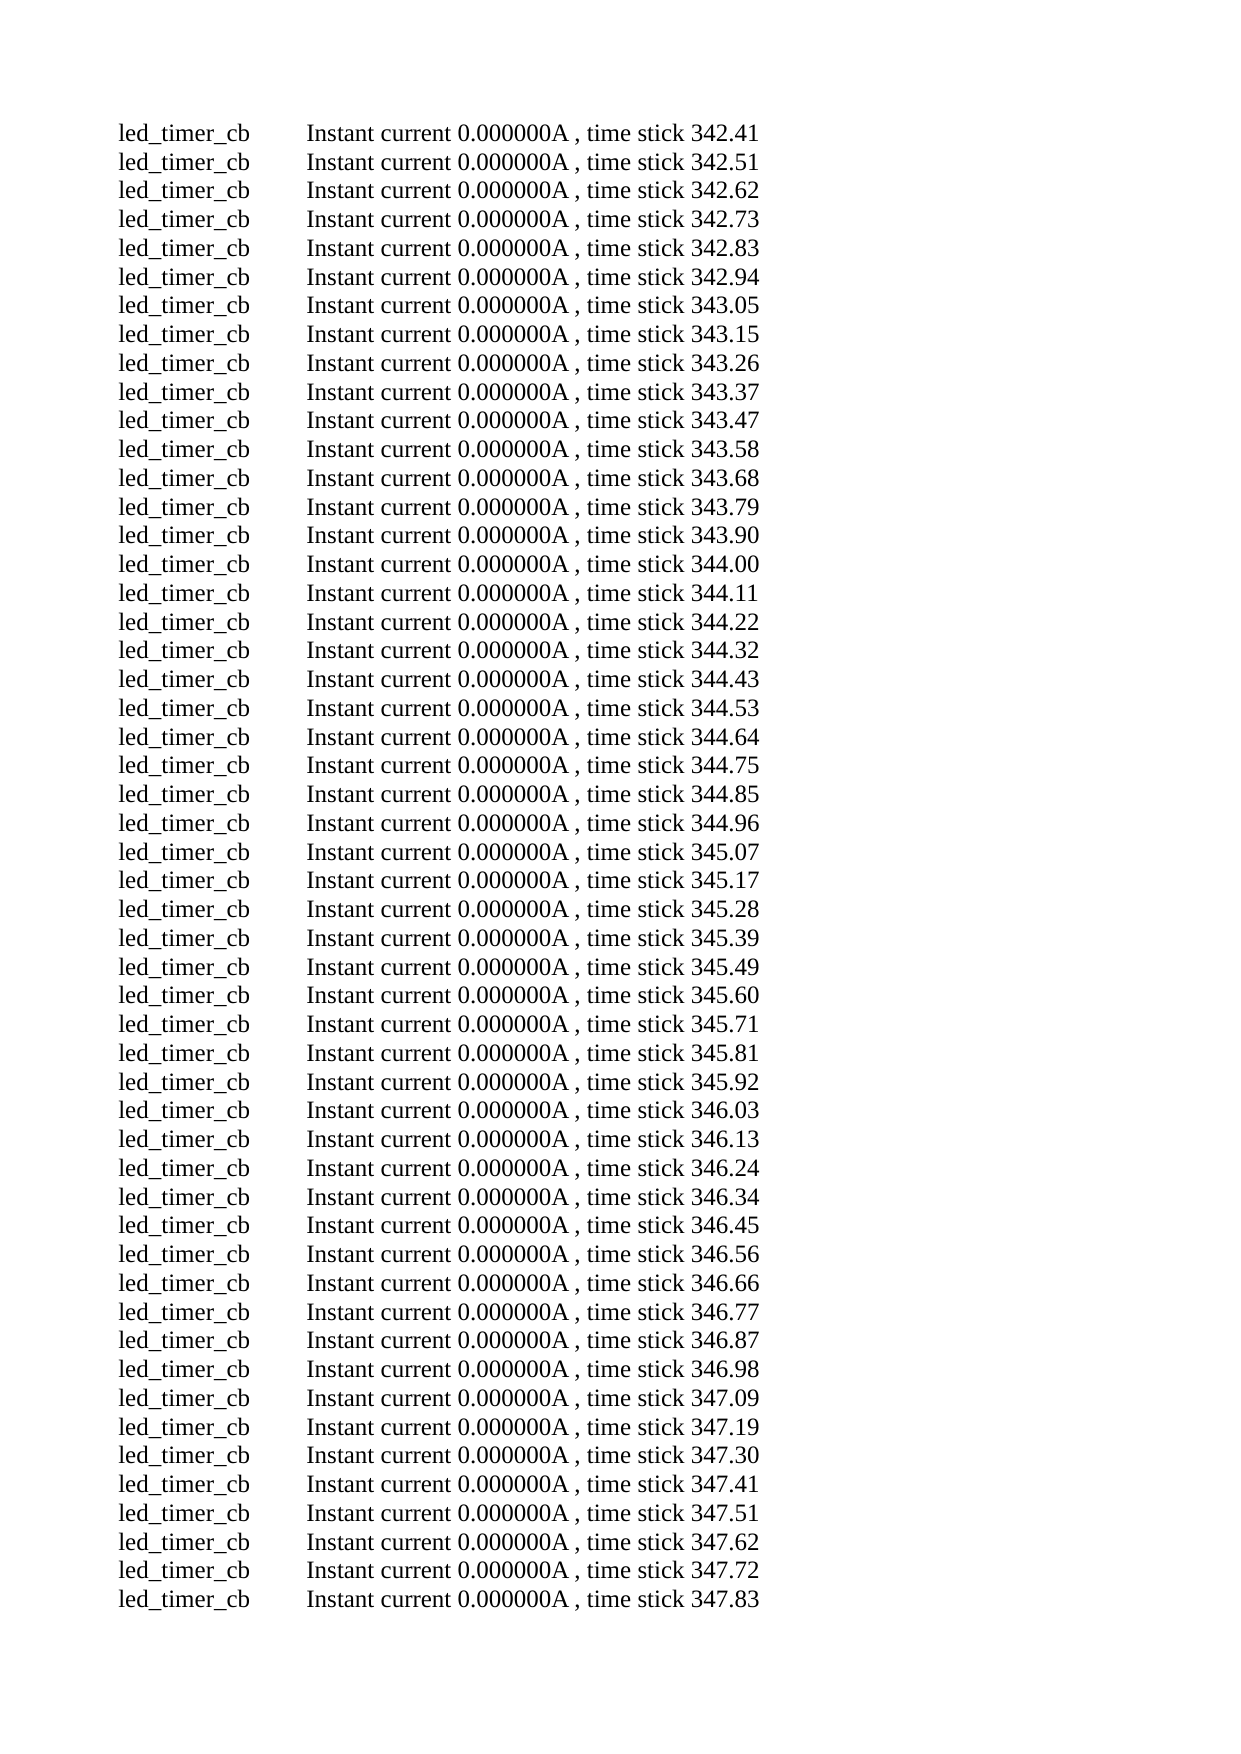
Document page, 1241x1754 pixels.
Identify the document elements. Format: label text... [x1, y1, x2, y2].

text led_timer_cb Instant current 0.000000A , time stick 345.28 [118, 894, 1122, 923]
text led_timer_cb Instant current 0.000000A , time stick 344.43 [118, 664, 1122, 693]
text led_timer_cb Instant current 0.000000A , time stick 344.75 [118, 751, 1122, 779]
text led_timer_cb Instant current 0.000000A , time stick 343.15 [118, 319, 1122, 348]
text led_timer_cb Instant current 0.000000A , time stick 342.83 [118, 233, 1122, 262]
text led_timer_cb Instant current 0.000000A , time stick 347.09 [118, 1383, 1122, 1412]
text led_timer_cb Instant current 0.000000A , time stick 343.37 [118, 377, 1122, 406]
text led_timer_cb Instant current 0.000000A , time stick 346.24 [118, 1153, 1122, 1182]
text led_timer_cb Instant current 0.000000A , time stick 345.71 [118, 1009, 1122, 1038]
text led_timer_cb Instant current 0.000000A , time stick 347.41 [118, 1469, 1122, 1498]
text led_timer_cb Instant current 0.000000A , time stick 345.81 [118, 1038, 1122, 1067]
text led_timer_cb Instant current 0.000000A , time stick 347.51 [118, 1498, 1122, 1527]
text led_timer_cb Instant current 0.000000A , time stick 344.96 [118, 808, 1122, 837]
text led_timer_cb Instant current 0.000000A , time stick 344.53 [118, 693, 1122, 722]
text led_timer_cb Instant current 0.000000A , time stick 345.39 [118, 923, 1122, 952]
text led_timer_cb Instant current 0.000000A , time stick 342.94 [118, 262, 1122, 291]
text led_timer_cb Instant current 0.000000A , time stick 344.32 [118, 636, 1122, 664]
text led_timer_cb Instant current 0.000000A , time stick 344.00 [118, 549, 1122, 578]
text led_timer_cb Instant current 0.000000A , time stick 347.30 [118, 1441, 1122, 1469]
text led_timer_cb Instant current 0.000000A , time stick 345.60 [118, 981, 1122, 1009]
text led_timer_cb Instant current 0.000000A , time stick 344.64 [118, 722, 1122, 751]
text led_timer_cb Instant current 0.000000A , time stick 347.19 [118, 1412, 1122, 1441]
text led_timer_cb Instant current 0.000000A , time stick 346.66 [118, 1268, 1122, 1297]
text led_timer_cb Instant current 0.000000A , time stick 343.68 [118, 463, 1122, 492]
text led_timer_cb Instant current 0.000000A , time stick 346.13 [118, 1124, 1122, 1153]
text led_timer_cb Instant current 0.000000A , time stick 345.07 [118, 837, 1122, 866]
text led_timer_cb Instant current 0.000000A , time stick 342.51 [118, 147, 1122, 176]
text led_timer_cb Instant current 0.000000A , time stick 346.98 [118, 1354, 1122, 1383]
text led_timer_cb Instant current 0.000000A , time stick 342.73 [118, 204, 1122, 233]
text led_timer_cb Instant current 0.000000A , time stick 346.03 [118, 1096, 1122, 1124]
text led_timer_cb Instant current 0.000000A , time stick 343.05 [118, 291, 1122, 319]
text led_timer_cb Instant current 0.000000A , time stick 343.90 [118, 521, 1122, 549]
text led_timer_cb Instant current 0.000000A , time stick 346.45 [118, 1211, 1122, 1239]
text led_timer_cb Instant current 0.000000A , time stick 342.62 [118, 176, 1122, 204]
text led_timer_cb Instant current 0.000000A , time stick 347.62 [118, 1527, 1122, 1556]
text led_timer_cb Instant current 0.000000A , time stick 343.26 [118, 348, 1122, 377]
text led_timer_cb Instant current 0.000000A , time stick 346.34 [118, 1182, 1122, 1211]
text led_timer_cb Instant current 0.000000A , time stick 345.92 [118, 1067, 1122, 1096]
text led_timer_cb Instant current 0.000000A , time stick 346.87 [118, 1326, 1122, 1354]
text led_timer_cb Instant current 0.000000A , time stick 346.77 [118, 1297, 1122, 1326]
text led_timer_cb Instant current 0.000000A , time stick 344.11 [118, 578, 1122, 607]
text led_timer_cb Instant current 0.000000A , time stick 344.85 [118, 779, 1122, 808]
text led_timer_cb Instant current 0.000000A , time stick 347.72 [118, 1556, 1122, 1584]
text led_timer_cb Instant current 0.000000A , time stick 343.79 [118, 492, 1122, 521]
text led_timer_cb Instant current 0.000000A , time stick 347.83 [118, 1584, 1122, 1613]
text led_timer_cb Instant current 0.000000A , time stick 345.17 [118, 866, 1122, 894]
text led_timer_cb Instant current 0.000000A , time stick 342.41 [118, 118, 1122, 147]
text led_timer_cb Instant current 0.000000A , time stick 344.22 [118, 607, 1122, 636]
text led_timer_cb Instant current 0.000000A , time stick 343.58 [118, 434, 1122, 463]
text led_timer_cb Instant current 0.000000A , time stick 346.56 [118, 1239, 1122, 1268]
text led_timer_cb Instant current 0.000000A , time stick 343.47 [118, 406, 1122, 434]
text led_timer_cb Instant current 0.000000A , time stick 345.49 [118, 952, 1122, 981]
